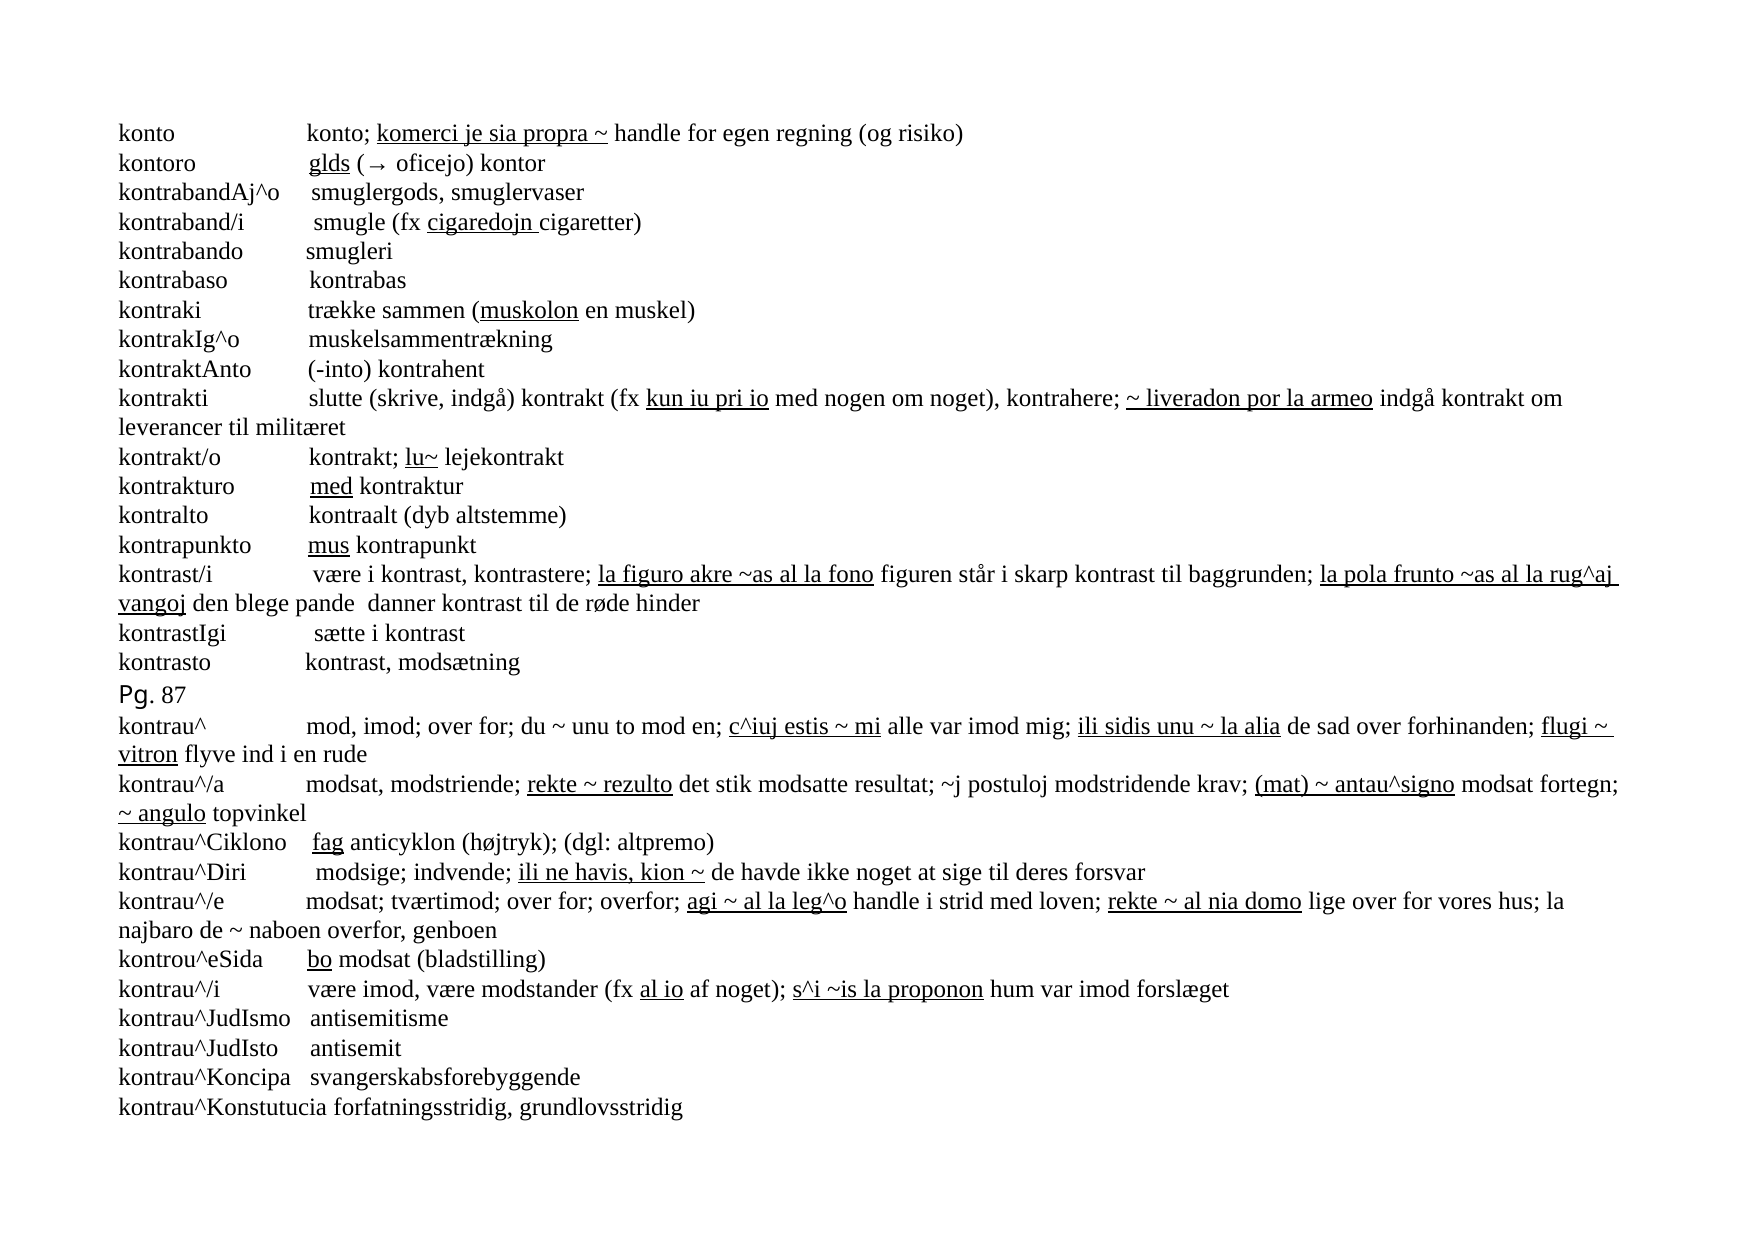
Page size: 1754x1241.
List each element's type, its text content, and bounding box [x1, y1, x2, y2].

text kontrast/i være i kontrast, kontrastere; la figuro akre ~as al la fono figuren står i skarp kontrast til baggrunden; la pola frunto ~as al la rug^aj vangoj den blege pande danner kontrast til de røde hinder [118, 559, 1636, 618]
text kontrau^ mod, imod; over for; du ~ unu to mod en; c^iuj estis ~ mi alle var imod mig; ili sidis unu ~ la alia de sad over forhinanden; flugi ~ vitron flyve ind i en rude [118, 711, 1636, 769]
text kontraki trække sammen (muskolon en muskel) [118, 295, 1636, 324]
text kontrapunkto mus kontrapunkt [118, 530, 1636, 559]
text kontrabaso kontrabas [118, 266, 1636, 295]
text kontrakti slutte (skrive, indgå) kontrakt (fx kun iu pri io med nogen om noget), kontrahere; ~ liveradon por la armeo indgå kontrakt om leverancer til militæret [118, 383, 1636, 442]
text Pg. 87 [118, 677, 1636, 711]
text kontoro glds (→ oficejo) kontor [118, 148, 1636, 177]
text kontrakturo med kontraktur [118, 471, 1636, 501]
text kontrabando smugleri [118, 236, 1636, 266]
text kontrau^Konstutucia forfatningsstridig, grundlovsstridig [118, 1092, 1636, 1121]
text kontrau^Diri modsige; indvende; ili ne havis, kion ~ de havde ikke noget at sige til deres forsvar [118, 857, 1636, 886]
text kontrau^Ciklono fag anticyklon (højtryk); (dgl: altpremo) [118, 827, 1636, 857]
text kontrau^/i være imod, være modstander (fx al io af noget); s^i ~is la proponon hum var imod forslæget [118, 974, 1636, 1003]
text kontrau^JudIsto antisemit [118, 1033, 1636, 1062]
text konto konto; komerci je sia propra ~ handle for egen regning (og risiko) [118, 118, 1636, 148]
text kontrau^JudIsmo antisemitisme [118, 1003, 1636, 1033]
text kontralto kontraalt (dyb altstemme) [118, 501, 1636, 530]
text kontrasto kontrast, modsætning [118, 647, 1636, 677]
text kontrakt/o kontrakt; lu~ lejekontrakt [118, 442, 1636, 471]
text kontrakIg^o muskelsammentrækning [118, 324, 1636, 354]
text kontrabandAj^o smuglergods, smuglervaser [118, 177, 1636, 207]
text kontrastIgi sætte i kontrast [118, 618, 1636, 647]
text kontrou^eSida bo modsat (bladstilling) [118, 944, 1636, 974]
text kontraband/i smugle (fx cigaredojn cigaretter) [118, 207, 1636, 236]
text kontrau^/a modsat, modstriende; rekte ~ rezulto det stik modsatte resultat; ~j postuloj modstridende krav; (mat) ~ antau^signo modsat fortegn; ~ angulo topvinkel [118, 769, 1636, 827]
text kontraktAnto (-into) kontrahent [118, 354, 1636, 383]
text kontrau^/e modsat; tværtimod; over for; overfor; agi ~ al la leg^o handle i strid med loven; rekte ~ al nia domo lige over for vores hus; la najbaro de ~ naboen overfor, genboen [118, 886, 1636, 944]
text kontrau^Koncipa svangerskabsforebyggende [118, 1062, 1636, 1092]
